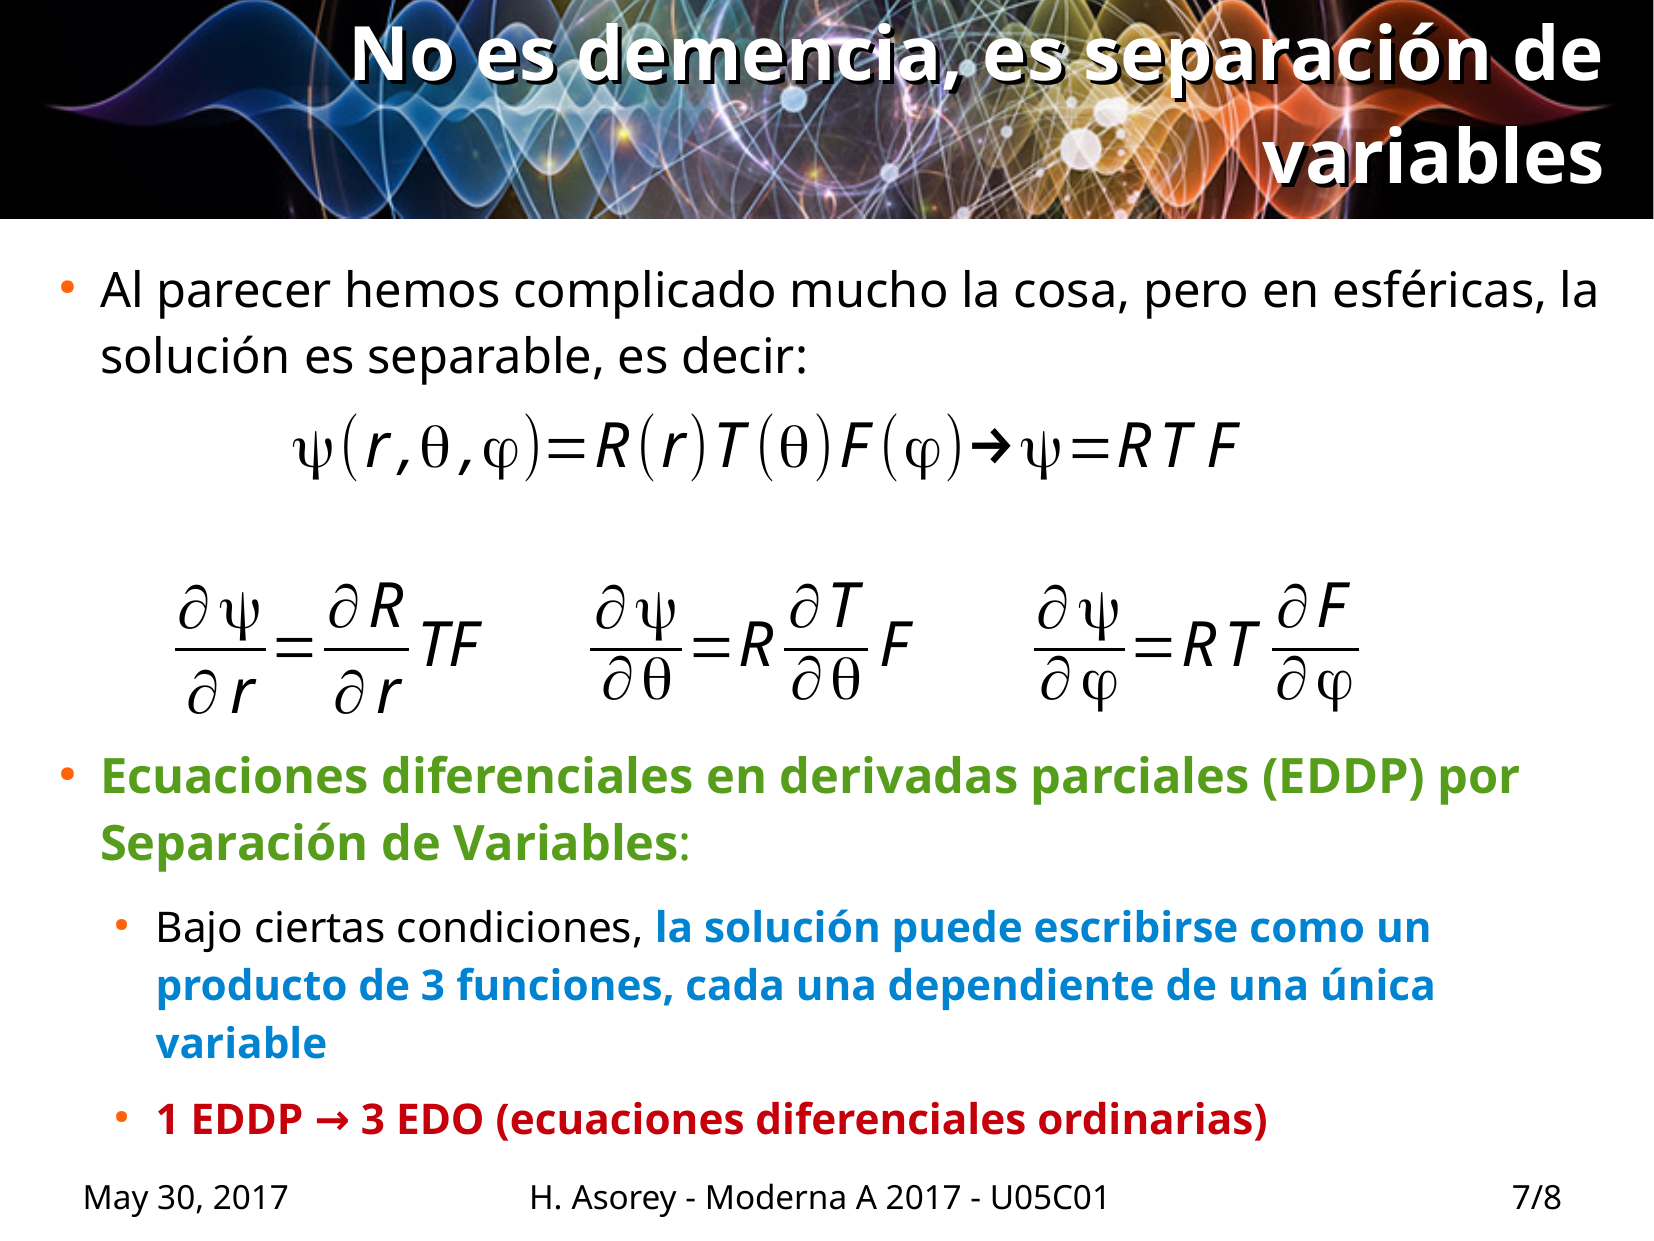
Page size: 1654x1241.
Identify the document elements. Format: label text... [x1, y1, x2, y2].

title No es demencia, es separación de variables [45, 15, 1606, 191]
picture [0, 0, 1654, 219]
list Al parecer hemos complicado mucho la cosa, pero en esféricas, la solución es separable, es decir: Ecuaciones diferenciales en derivadas parciales (EDDP) por Separación de Variables: Bajo ciertas condiciones, la solución puede escribirse como un producto de 3 funciones, cada una dependiente de una única variable 1 EDDP → 3 EDO (ecuaciones diferenciales ordinarias) [45, 255, 1606, 1156]
chart [165, 406, 1367, 730]
